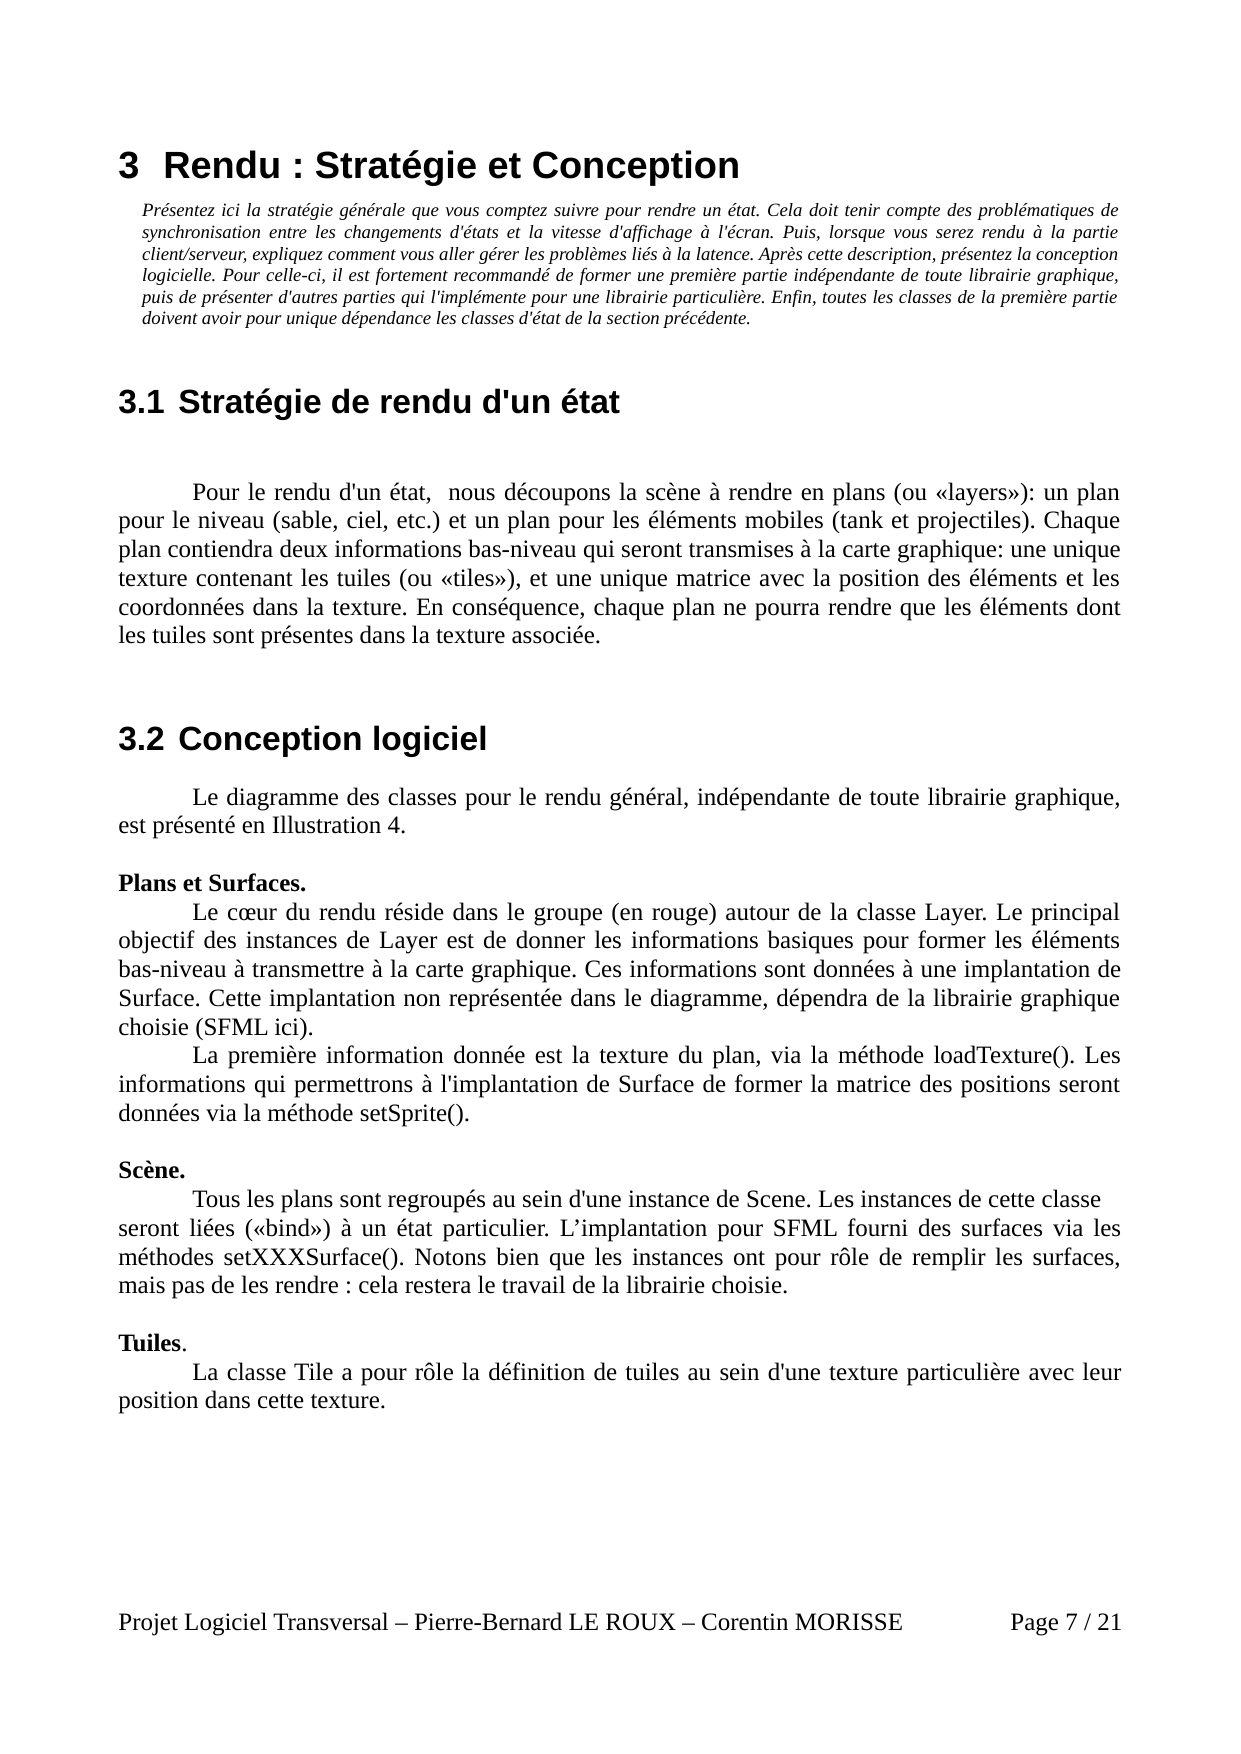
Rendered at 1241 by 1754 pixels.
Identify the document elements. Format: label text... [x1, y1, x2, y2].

text Le cœur du rendu réside dans le groupe (en rouge) autour de la classe Layer. Le principal objectif des instances de Layer est de donner les informations basiques pour former les éléments bas-niveau à transmettre à la carte graphique. Ces informations sont données à une implantation de Surface. Cette implantation non représentée dans le diagramme, dépendra de la librairie graphique choisie (SFML ici). [118, 897, 1122, 1040]
text Plans et Surfaces. [118, 868, 1122, 897]
text Tuiles. [118, 1328, 1122, 1357]
subtitle Rendu : Stratégie et Conception [118, 143, 1122, 187]
text Pour le rendu d'un état, nous découpons la scène à rendre en plans (ou «layers»): un plan pour le niveau (sable, ciel, etc.) et un plan pour les éléments mobiles (tank et projectiles). Chaque plan contiendra deux informations bas-niveau qui seront transmises à la carte graphique: une unique texture contenant les tuiles (ou «tiles»), et une unique matrice avec la position des éléments et les coordonnées dans la texture. En conséquence, chaque plan ne pourra rendre que les éléments dont les tuiles sont présentes dans la texture associée. [118, 477, 1122, 649]
subtitle Conception logiciel [118, 719, 1122, 758]
text Tous les plans sont regroupés au sein d'une instance de Scene. Les instances de cette classe [118, 1184, 1122, 1213]
subtitle Stratégie de rendu d'un état [118, 382, 1122, 421]
text seront liées («bind») à un état particulier. L’implantation pour SFML fourni des surfaces via les méthodes setXXXSurface(). Notons bien que les instances ont pour rôle de remplir les surfaces, mais pas de les rendre : cela restera le travail de la librairie choisie. [118, 1213, 1122, 1299]
text Scène. [118, 1155, 1122, 1184]
text La classe Tile a pour rôle la définition de tuiles au sein d'une texture particulière avec leur position dans cette texture. [118, 1357, 1122, 1414]
text Présentez ici la stratégie générale que vous comptez suivre pour rendre un état. Cela doit tenir compte des problématiques de synchronisation entre les changements d'états et la vitesse d'affichage à l'écran. Puis, lorsque vous serez rendu à la partie client/serveur, expliquez comment vous aller gérer les problèmes liés à la latence. Après cette description, présentez la conception logicielle. Pour celle-ci, il est fortement recommandé de former une première partie indépendante de toute librairie graphique, puis de présenter d'autres parties qui l'implémente pour une librairie particulière. Enfin, toutes les classes de la première partie doivent avoir pour unique dépendance les classes d'état de la section précédente. [142, 199, 1122, 329]
text La première information donnée est la texture du plan, via la méthode loadTexture(). Les informations qui permettrons à l'implantation de Surface de former la matrice des positions seront données via la méthode setSprite(). [118, 1040, 1122, 1127]
text Le diagramme des classes pour le rendu général, indépendante de toute librairie graphique, est présenté en Illustration 4. [118, 782, 1122, 839]
